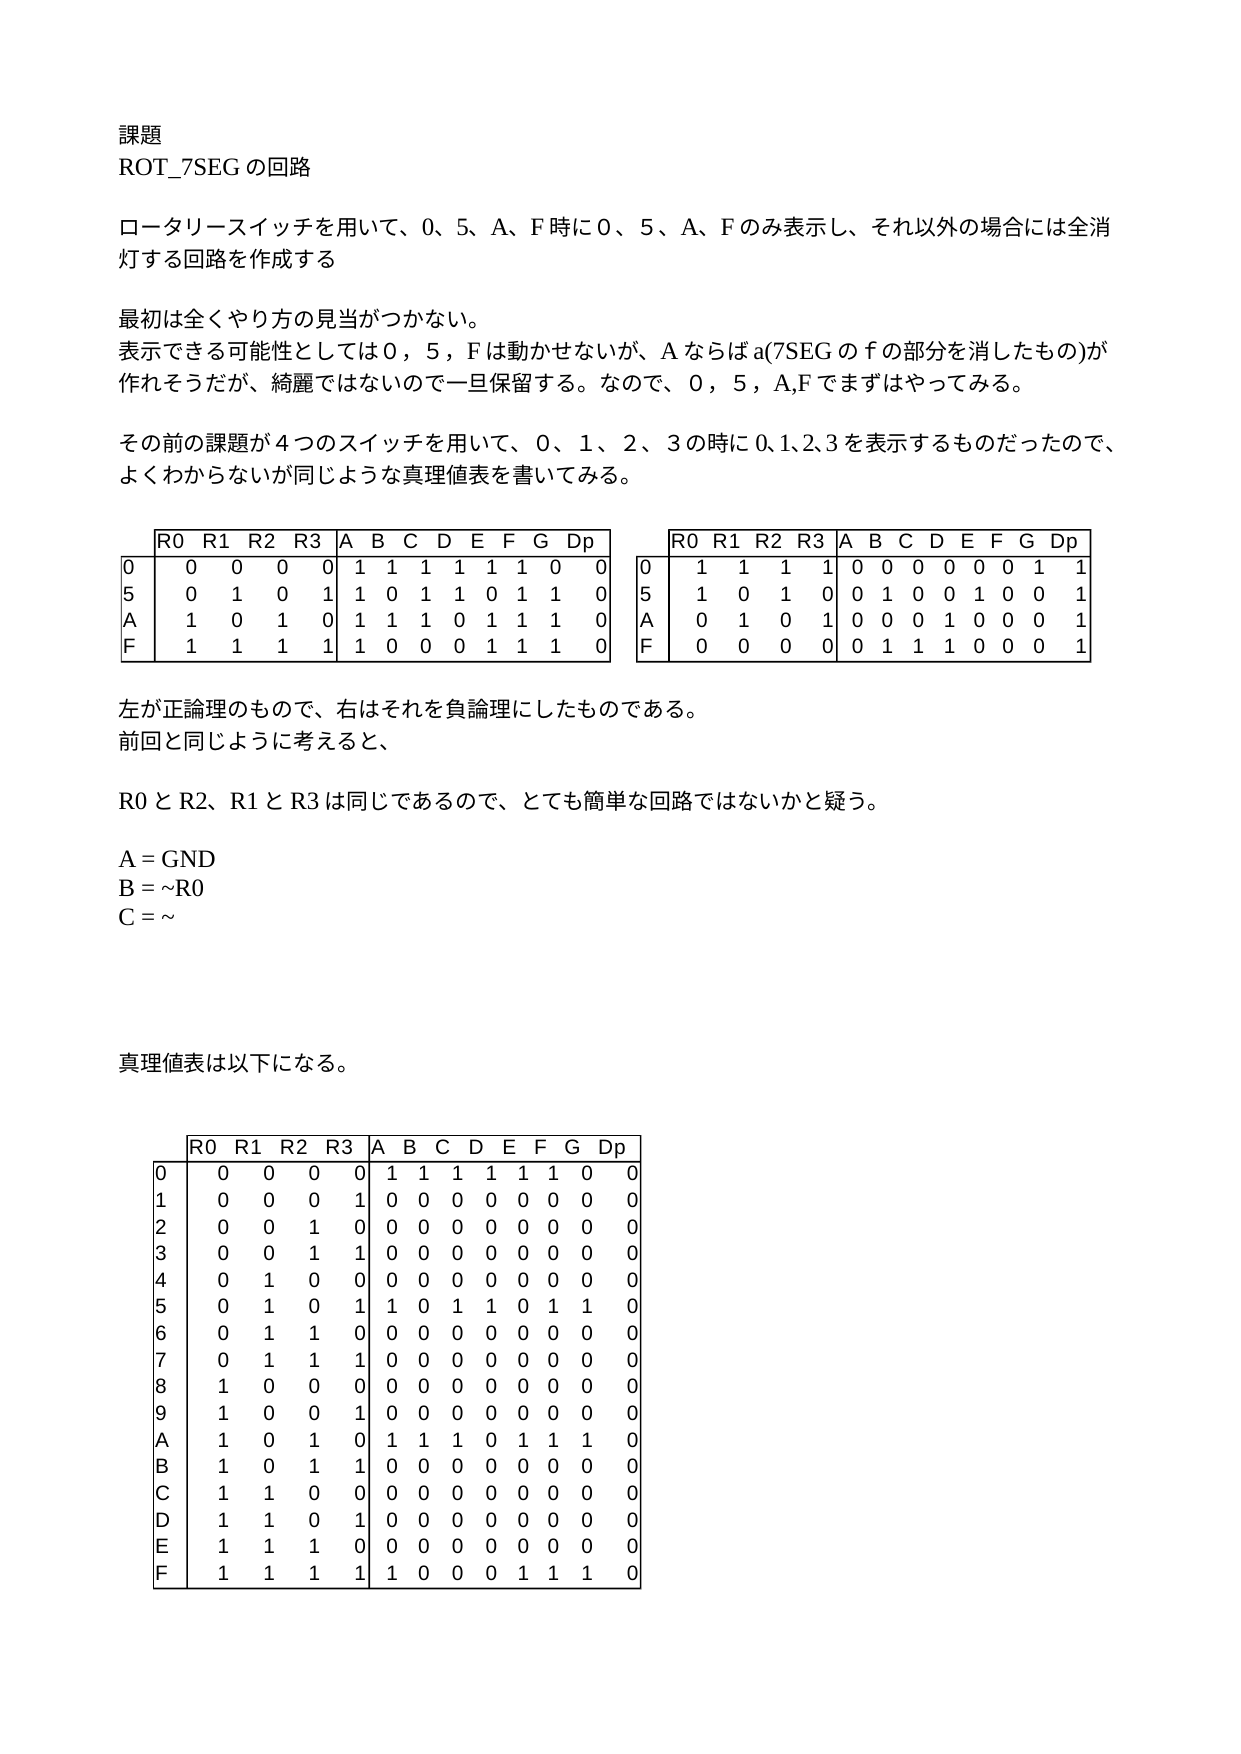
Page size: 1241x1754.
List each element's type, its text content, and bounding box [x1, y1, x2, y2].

text C = ~ [118, 902, 1122, 931]
text ROT_7SEGの回路 [118, 150, 1122, 181]
text 最初は全くやり方の見当がつかない。 [118, 302, 1122, 334]
text 真理値表は以下になる。 [118, 1046, 1122, 1077]
text B = ~R0 [118, 873, 1122, 902]
text 課題 [118, 118, 1122, 150]
text A = GND [118, 844, 1122, 873]
text ロータリースイッチを用いて、0、5、A、F時に０、５、A、Fのみ表示し、それ以外の場合には全消灯する回路を作成する [118, 210, 1122, 273]
text その前の課題が４つのスイッチを用いて、０、１、２、３の時に0､1､2､3を表示するものだったので、よくわからないが同じような真理値表を書いてみる。 [118, 426, 1122, 489]
text 表示できる可能性としては０，５，Fは動かせないが、Aならばa(7SEGのｆの部分を消したもの)が作れそうだが、綺麗ではないので一旦保留する。なので、０，５，A,Fでまずはやってみる。 [118, 334, 1122, 397]
text R0とR2、R1とR3は同じであるので、とても簡単な回路ではないかと疑う。 [118, 784, 1122, 816]
text 前回と同じように考えると、 [118, 724, 1122, 755]
text 左が正論理のもので、右はそれを負論理にしたものである。 [118, 692, 1122, 724]
